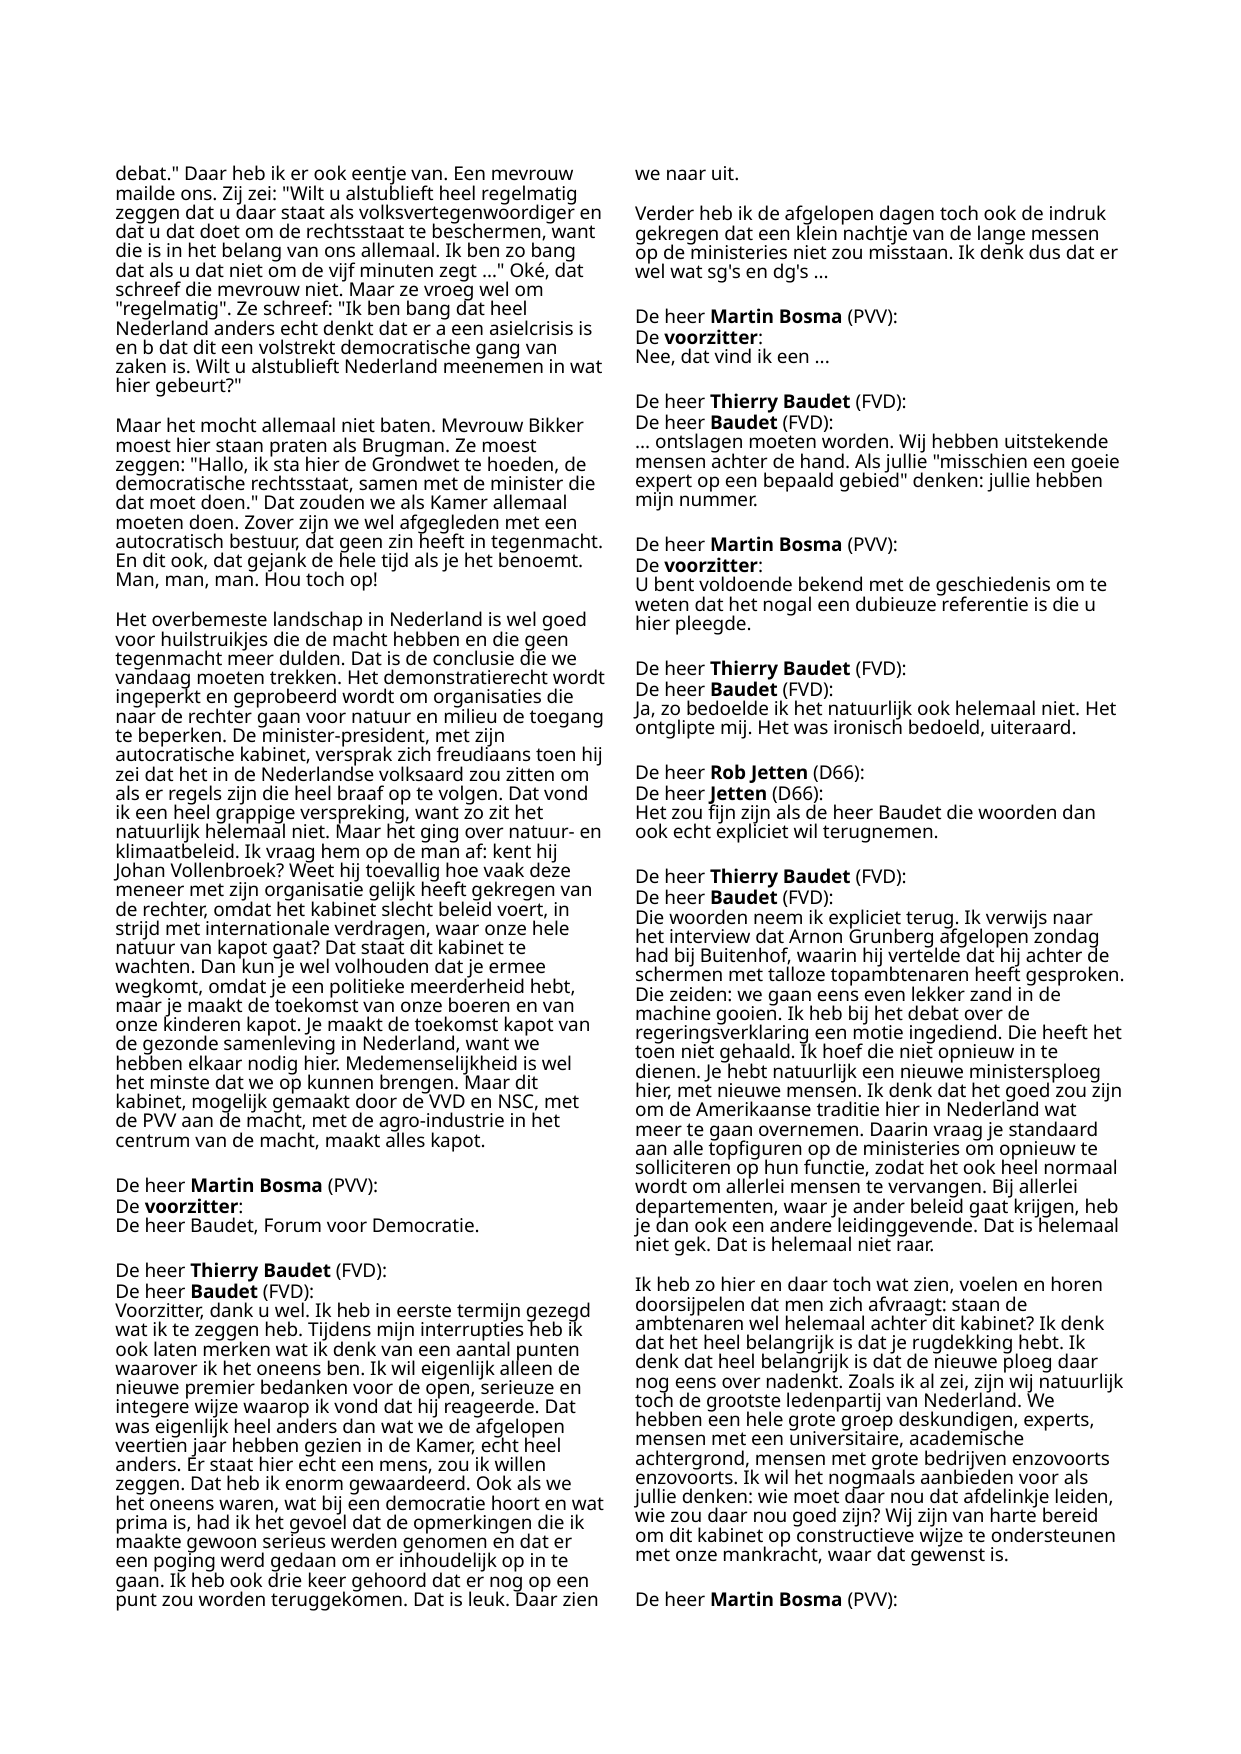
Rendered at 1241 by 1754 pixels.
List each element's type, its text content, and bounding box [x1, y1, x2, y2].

text De heer Thierry Baudet (FVD): [635, 388, 1125, 414]
text De voorzitter: [635, 329, 1125, 348]
text De heer Baudet (FVD): [115, 1283, 605, 1302]
text Voorzitter, dank u wel. Ik heb in eerste termijn gezegd wat ik te zeggen heb. Tijdens mijn interrupties heb ik ook laten merken wat ik denk van een aantal punten waarover ik het oneens ben. Ik wil eigenlijk alleen de nieuwe premier bedanken voor de open, serieuze en integere wijze waarop ik vond dat hij reageerde. Dat was eigenlijk heel anders dan wat we de afgelopen veertien jaar hebben gezien in de Kamer, echt heel anders. Er staat hier echt een mens, zou ik willen zeggen. Dat heb ik enorm gewaardeerd. Ook als we het oneens waren, wat bij een democratie hoort en wat prima is, had ik het gevoel dat de opmerkingen die ik maakte gewoon serieus werden genomen en dat er een poging werd gedaan om er inhoudelijk op in te gaan. Ik heb ook drie keer gehoord dat er nog op een punt zou worden teruggekomen. Dat is leuk. Daar zien [115, 1302, 605, 1610]
text De heer Baudet (FVD): [635, 414, 1125, 433]
text debat." Daar heb ik er ook eentje van. Een mevrouw mailde ons. Zij zei: "Wilt u alstublieft heel regelmatig zeggen dat u daar staat als volksvertegenwoordiger en dat u dat doet om de rechtsstaat te beschermen, want die is in het belang van ons allemaal. Ik ben zo bang dat als u dat niet om de vijf minuten zegt …" Oké, dat schreef die mevrouw niet. Maar ze vroeg wel om "regelmatig". Ze schreef: "Ik ben bang dat heel Nederland anders echt denkt dat er a een asielcrisis is en b dat dit een volstrekt democratische gang van zaken is. Wilt u alstublieft Nederland meenemen in wat hier gebeurt?" [115, 165, 605, 397]
text U bent voldoende bekend met de geschiedenis om te weten dat het nogal een dubieuze referentie is die u hier pleegde. [635, 576, 1125, 634]
text De heer Thierry Baudet (FVD): [635, 655, 1125, 681]
text De heer Martin Bosma (PVV): [635, 531, 1125, 557]
text we naar uit. [635, 165, 1125, 184]
text Verder heb ik de afgelopen dagen toch ook de indruk gekregen dat een klein nachtje van de lange messen op de ministeries niet zou misstaan. Ik denk dus dat er wel wat sg's en dg's ... [635, 205, 1125, 282]
text De heer Martin Bosma (PVV): [635, 1586, 1125, 1612]
text De heer Thierry Baudet (FVD): [635, 864, 1125, 889]
text De voorzitter: [635, 557, 1125, 576]
text Ik heb zo hier en daar toch wat zien, voelen en horen doorsijpelen dat men zich afvraagt: staan de ambtenaren wel helemaal achter dit kabinet? Ik denk dat het heel belangrijk is dat je rugdekking hebt. Ik denk dat heel belangrijk is dat de nieuwe ploeg daar nog eens over nadenkt. Zoals ik al zei, zijn wij natuurlijk toch de grootste ledenpartij van Nederland. We hebben een hele grote groep deskundigen, experts, mensen met een universitaire, academische achtergrond, mensen met grote bedrijven enzovoorts enzovoorts. Ik wil het nogmaals aanbieden voor als jullie denken: wie moet daar nou dat afdelinkje leiden, wie zou daar nou goed zijn? Wij zijn van harte bereid om dit kabinet op constructieve wijze te ondersteunen met onze mankracht, waar dat gewenst is. [635, 1276, 1125, 1565]
text Die woorden neem ik expliciet terug. Ik verwijs naar het interview dat Arnon Grunberg afgelopen zondag had bij Buitenhof, waarin hij vertelde dat hij achter de schermen met talloze topambtenaren heeft gesproken. Die zeiden: we gaan eens even lekker zand in de machine gooien. Ik heb bij het debat over de regeringsverklaring een motie ingediend. Die heeft het toen niet gehaald. Ik hoef die niet opnieuw in te dienen. Je hebt natuurlijk een nieuwe ministersploeg hier, met nieuwe mensen. Ik denk dat het goed zou zijn om de Amerikaanse traditie hier in Nederland wat meer te gaan overnemen. Daarin vraag je standaard aan alle topfiguren op de ministeries om opnieuw te solliciteren op hun functie, zodat het ook heel normaal wordt om allerlei mensen te vervangen. Bij allerlei departementen, waar je ander beleid gaat krijgen, heb je dan ook een andere leidinggevende. Dat is helemaal niet gek. Dat is helemaal niet raar. [635, 909, 1125, 1256]
text Het overbemeste landschap in Nederland is wel goed voor huilstruikjes die de macht hebben en die geen tegenmacht meer dulden. Dat is de conclusie die we vandaag moeten trekken. Het demonstratierecht wordt ingeperkt en geprobeerd wordt om organisaties die naar de rechter gaan voor natuur en milieu de toegang te beperken. De minister-president, met zijn autocratische kabinet, versprak zich freudiaans toen hij zei dat het in de Nederlandse volksaard zou zitten om als er regels zijn die heel braaf op te volgen. Dat vond ik een heel grappige verspreking, want zo zit het natuurlijk helemaal niet. Maar het ging over natuur- en klimaatbeleid. Ik vraag hem op de man af: kent hij Johan Vollenbroek? Weet hij toevallig hoe vaak deze meneer met zijn organisatie gelijk heeft gekregen van de rechter, omdat het kabinet slecht beleid voert, in strijd met internationale verdragen, waar onze hele natuur van kapot gaat? Dat staat dit kabinet te wachten. Dan kun je wel volhouden dat je ermee wegkomt, omdat je een politieke meerderheid hebt, maar je maakt de toekomst van onze boeren en van onze kinderen kapot. Je maakt de toekomst kapot van de gezonde samenleving in Nederland, want we hebben elkaar nodig hier. Medemenselijkheid is wel het minste dat we op kunnen brengen. Maar dit kabinet, mogelijk gemaakt door de VVD en NSC, met de PVV aan de macht, met de agro-industrie in het centrum van de macht, maakt alles kapot. [115, 611, 605, 1151]
text Maar het mocht allemaal niet baten. Mevrouw Bikker moest hier staan praten als Brugman. Ze moest zeggen: "Hallo, ik sta hier de Grondwet te hoeden, de democratische rechtsstaat, samen met de minister die dat moet doen." Dat zouden we als Kamer allemaal moeten doen. Zover zijn we wel afgegleden met een autocratisch bestuur, dat geen zin heeft in tegenmacht. En dit ook, dat gejank de hele tijd als je het benoemt. Man, man, man. Hou toch op! [115, 417, 605, 591]
text De heer Thierry Baudet (FVD): [115, 1257, 605, 1283]
text Ja, zo bedoelde ik het natuurlijk ook helemaal niet. Het ontglipte mij. Het was ironisch bedoeld, uiteraard. [635, 700, 1125, 738]
text De voorzitter: [115, 1198, 605, 1217]
text De heer Martin Bosma (PVV): [635, 303, 1125, 329]
text ... ontslagen moeten worden. Wij hebben uitstekende mensen achter de hand. Als jullie "misschien een goeie expert op een bepaald gebied" denken: jullie hebben mijn nummer. [635, 433, 1125, 510]
text De heer Baudet (FVD): [635, 681, 1125, 700]
text De heer Baudet, Forum voor Democratie. [115, 1217, 605, 1236]
text De heer Martin Bosma (PVV): [115, 1172, 605, 1198]
text Het zou fijn zijn als de heer Baudet die woorden dan ook echt expliciet wil terugnemen. [635, 804, 1125, 843]
text De heer Rob Jetten (D66): [635, 759, 1125, 785]
text De heer Baudet (FVD): [635, 889, 1125, 909]
text Nee, dat vind ik een ... [635, 348, 1125, 367]
text De heer Jetten (D66): [635, 785, 1125, 804]
